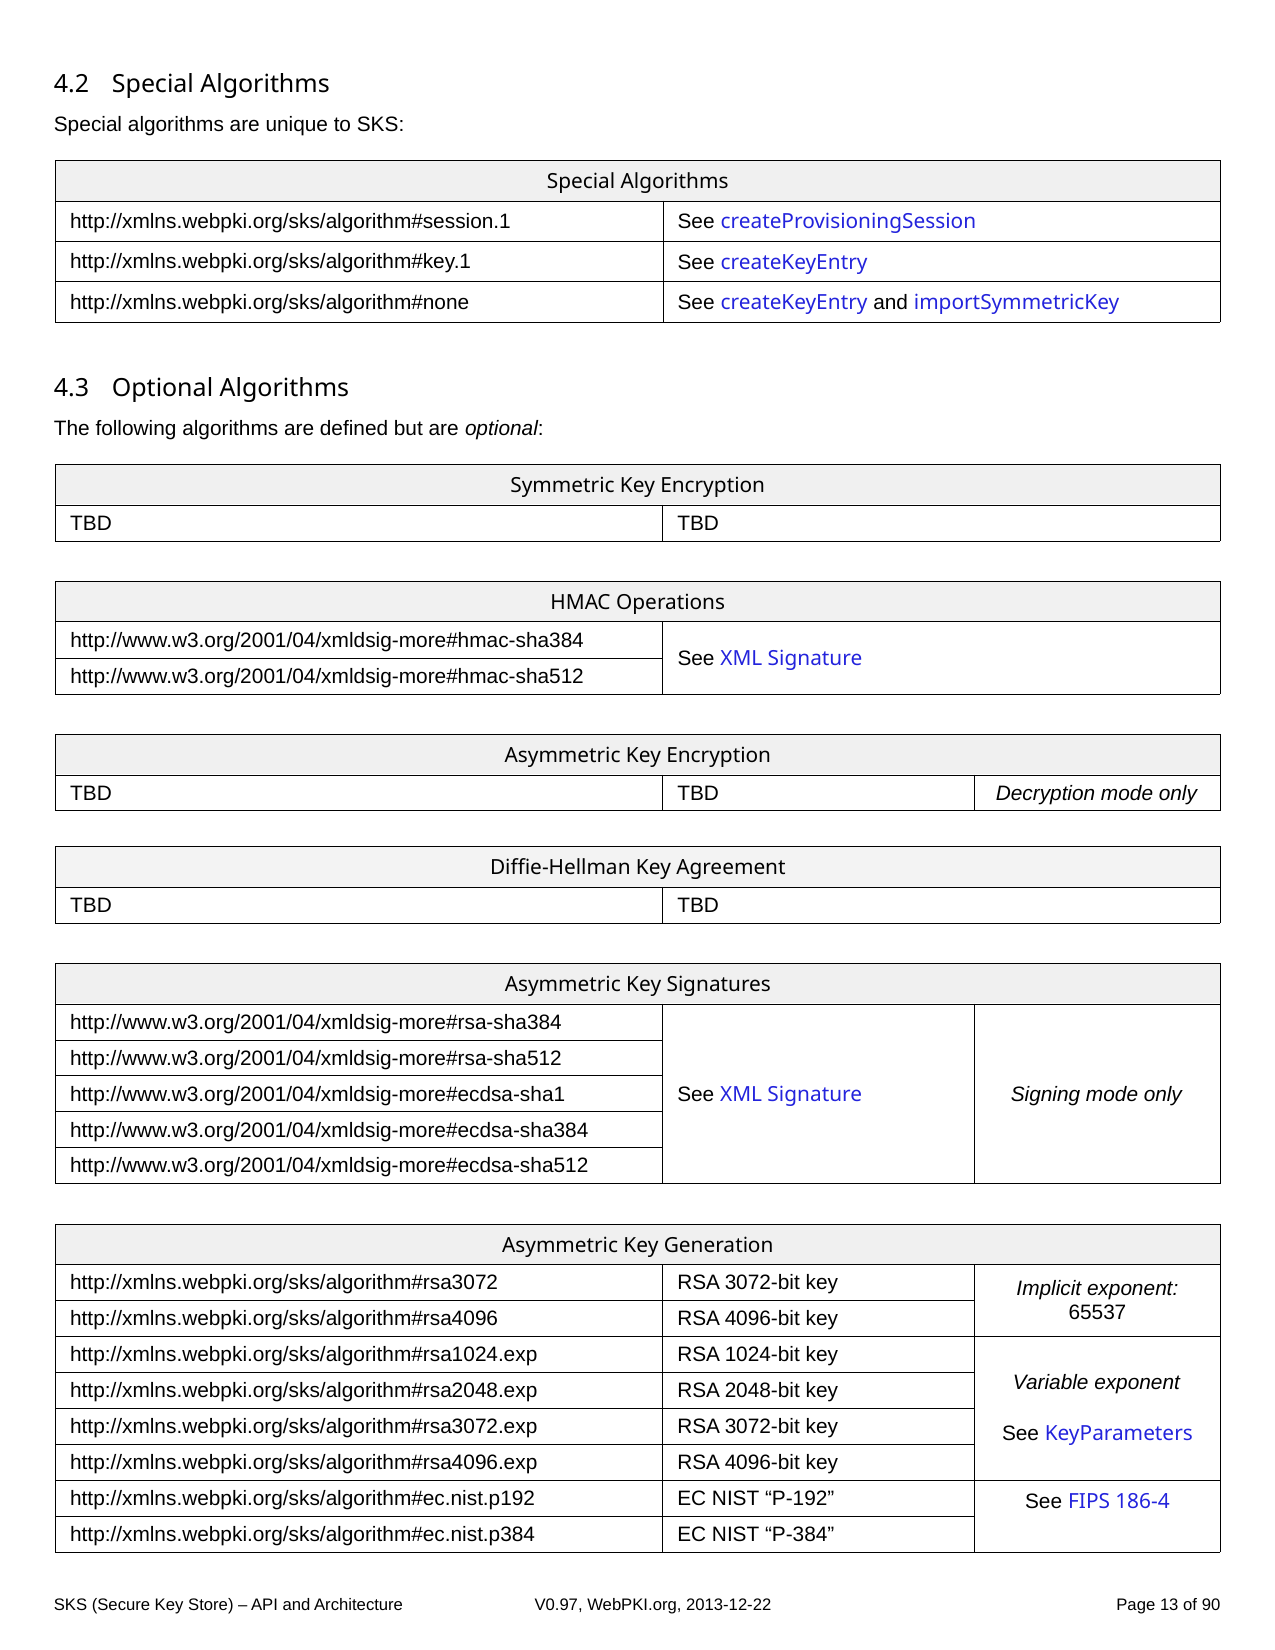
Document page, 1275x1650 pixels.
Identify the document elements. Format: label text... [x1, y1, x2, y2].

table_cell See XML Signature [663, 1005, 974, 1183]
table_cell Asymmetric Key Encryption [56, 735, 1220, 774]
table_cell [55, 811, 1220, 846]
table_cell http://www.w3.org/2001/04/xmldsig-more#ecdsa-sha384 [56, 1112, 662, 1147]
table_cell http://xmlns.webpki.org/sks/algorithm#rsa2048.exp [56, 1373, 662, 1408]
table_cell http://www.w3.org/2001/04/xmldsig-more#rsa-sha384 [56, 1005, 662, 1039]
table_cell http://xmlns.webpki.org/sks/algorithm#rsa3072.exp [56, 1409, 662, 1444]
table_cell http://www.w3.org/2001/04/xmldsig-more#hmac-sha512 [56, 659, 662, 694]
subtitle Special Algorithms [54, 66, 1221, 100]
table_cell RSA 2048-bit key [663, 1373, 974, 1408]
table_cell See createKeyEntry [664, 242, 1220, 281]
table_cell RSA 1024-bit key [663, 1337, 974, 1372]
table_cell http://xmlns.webpki.org/sks/algorithm#ec.nist.p384 [56, 1517, 662, 1552]
table_cell [55, 542, 1220, 581]
table_cell Implicit exponent: 65537 [975, 1265, 1220, 1336]
table_cell http://xmlns.webpki.org/sks/algorithm#ec.nist.p192 [56, 1481, 662, 1516]
table_cell See createProvisioningSession [664, 202, 1220, 241]
text Special algorithms are unique to SKS: [54, 112, 1221, 136]
table_cell TBD [56, 888, 662, 923]
table_cell TBD [663, 888, 1220, 923]
table_header Special Algorithms [56, 161, 1220, 201]
table_cell TBD [663, 776, 974, 810]
table_cell http://www.w3.org/2001/04/xmldsig-more#ecdsa-sha1 [56, 1076, 662, 1111]
table_cell Variable exponent See KeyParameters [975, 1337, 1220, 1480]
table_cell Signing mode only [975, 1005, 1220, 1183]
table_cell http://xmlns.webpki.org/sks/algorithm#rsa4096 [56, 1301, 662, 1336]
table_cell Decryption mode only [975, 776, 1220, 810]
table_cell See createKeyEntry and importSymmetricKey [664, 282, 1220, 322]
table_cell http://xmlns.webpki.org/sks/algorithm#rsa4096.exp [56, 1445, 662, 1480]
table_cell http://xmlns.webpki.org/sks/algorithm#key.1 [56, 242, 663, 281]
table_cell Diffie-Hellman Key Agreement [56, 847, 1220, 887]
table_cell Asymmetric Key Signatures [56, 964, 1220, 1003]
table_cell [55, 1184, 1220, 1224]
table_cell RSA 3072-bit key [663, 1409, 974, 1444]
table_cell EC NIST “P-192” [663, 1481, 974, 1516]
table_cell http://xmlns.webpki.org/sks/algorithm#session.1 [56, 202, 663, 241]
table_cell [55, 924, 1220, 963]
table_cell http://xmlns.webpki.org/sks/algorithm#rsa3072 [56, 1265, 662, 1300]
table_cell http://www.w3.org/2001/04/xmldsig-more#ecdsa-sha512 [56, 1148, 662, 1183]
table_cell http://www.w3.org/2001/04/xmldsig-more#rsa-sha512 [56, 1041, 662, 1075]
table_cell Asymmetric Key Generation [56, 1225, 1220, 1264]
table_cell See FIPS 186-4 [975, 1481, 1220, 1552]
table_cell See XML Signature [663, 622, 1220, 694]
table_cell HMAC Operations [56, 582, 1220, 621]
text The following algorithms are defined but are optional: [54, 416, 1221, 440]
table_cell TBD [56, 506, 662, 541]
table_cell http://xmlns.webpki.org/sks/algorithm#rsa1024.exp [56, 1337, 662, 1372]
table_cell RSA 4096-bit key [663, 1301, 974, 1336]
subtitle Optional Algorithms [54, 370, 1221, 404]
table_cell RSA 4096-bit key [663, 1445, 974, 1480]
table_cell RSA 3072-bit key [663, 1265, 974, 1300]
table_cell TBD [56, 776, 662, 810]
table_cell [55, 695, 1220, 734]
table_cell http://www.w3.org/2001/04/xmldsig-more#hmac-sha384 [56, 622, 662, 657]
table_cell http://xmlns.webpki.org/sks/algorithm#none [56, 282, 663, 322]
table_cell EC NIST “P-384” [663, 1517, 974, 1552]
table_header Symmetric Key Encryption [56, 465, 1220, 504]
table_cell TBD [663, 506, 1220, 541]
